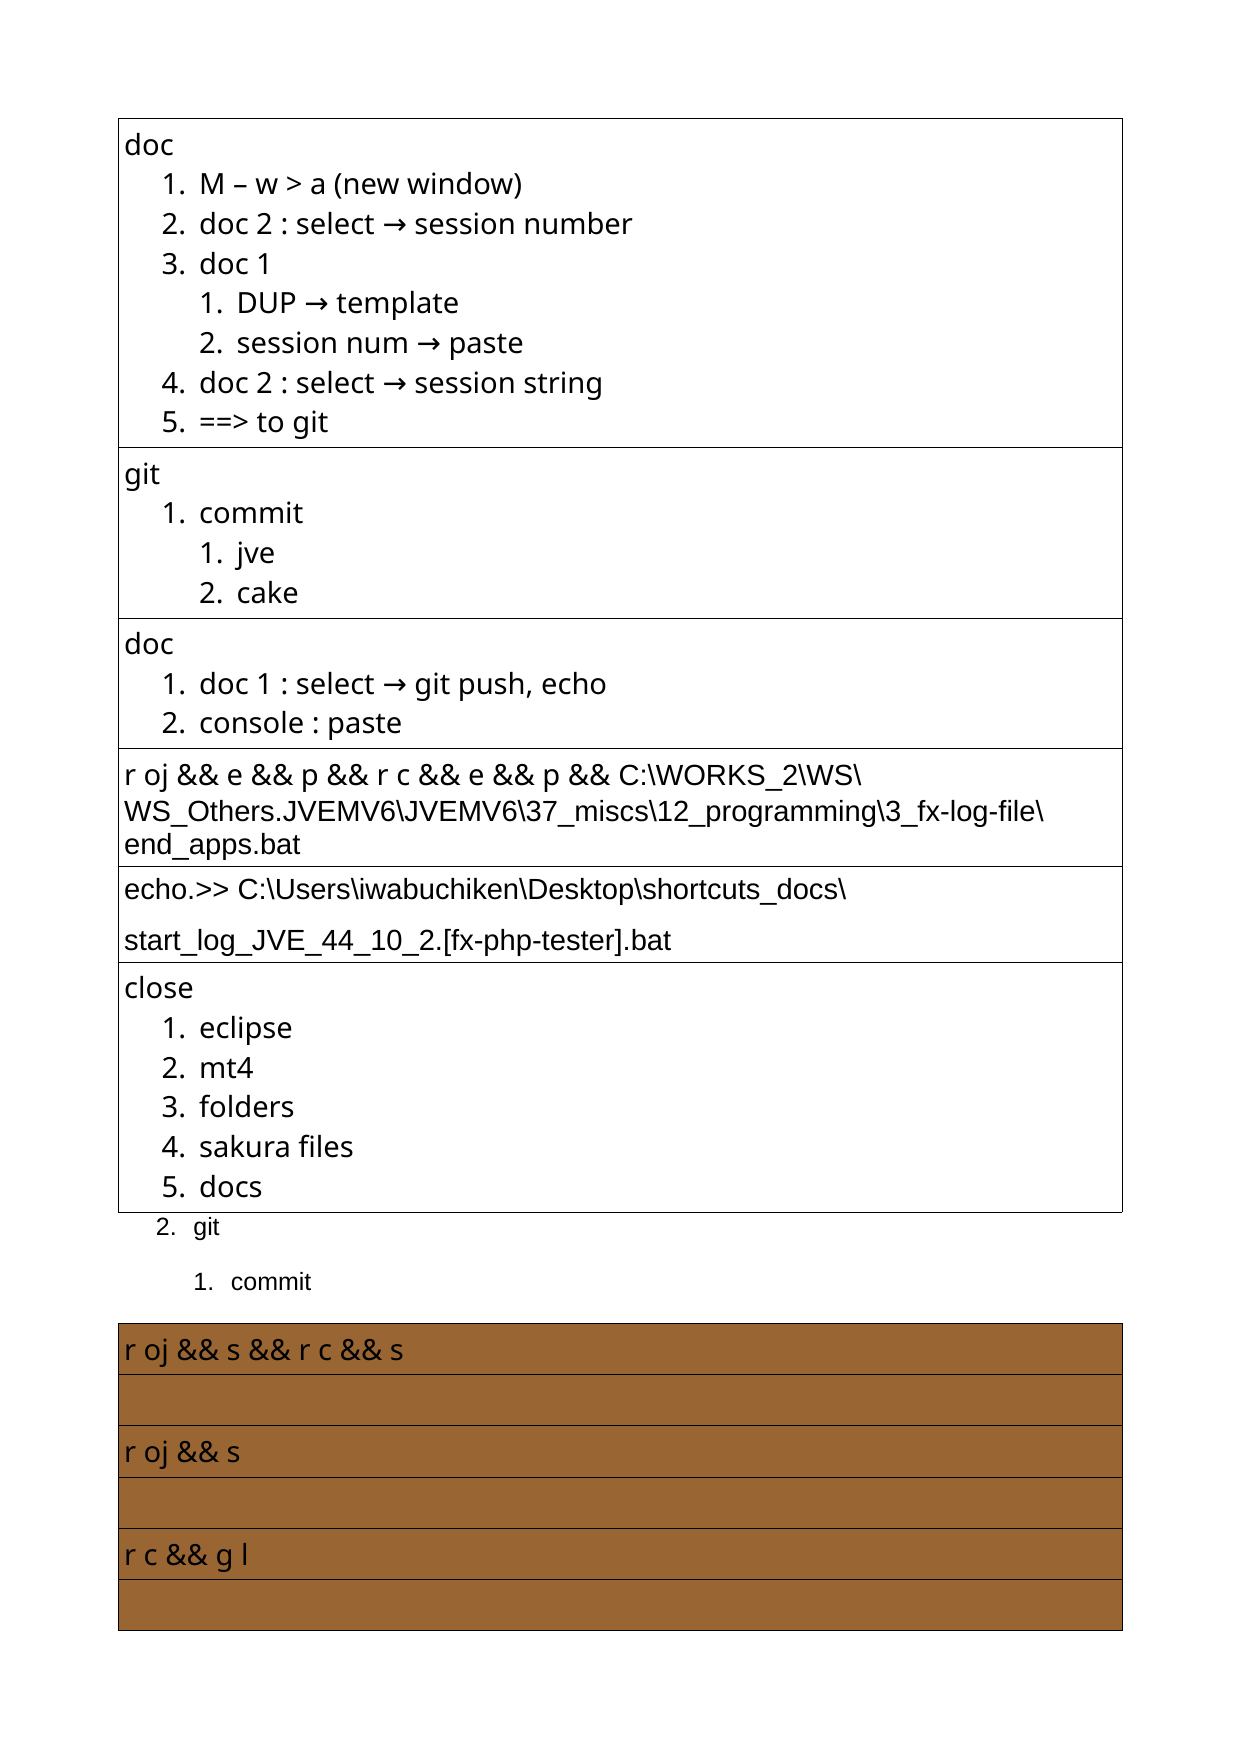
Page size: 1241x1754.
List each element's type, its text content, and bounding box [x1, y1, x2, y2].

list commit [193, 1267, 1122, 1296]
table_cell [119, 1375, 1122, 1425]
table_cell close eclipse mt4 folders sakura files docs [119, 963, 1122, 1212]
table_cell [119, 1580, 1122, 1630]
table_cell doc doc 1 : select → git push, echo console : paste [119, 619, 1122, 748]
table_cell [119, 1478, 1122, 1528]
table_cell r oj && s [119, 1426, 1122, 1477]
table_cell git commit jve cake [119, 448, 1122, 617]
table_header doc M – w > a (new window) doc 2 : select → session number doc 1 DUP → template session num → paste doc 2 : select → session string ==> to git [119, 119, 1122, 447]
table_header r oj && s && r c && s [119, 1324, 1122, 1374]
table_cell r c && g l [119, 1529, 1122, 1579]
table_cell echo.>> C:\Users\iwabuchiken\Desktop\shortcuts_docs\start_log_JVE_44_10_2.[fx-php-tester].bat [119, 867, 1122, 962]
table_cell r oj && e && p && r c && e && p && C:\WORKS_2\WS\WS_Others.JVEMV6\JVEMV6\37_miscs\12_programming\3_fx-log-file\end_apps.bat [119, 749, 1122, 866]
list git [156, 1213, 1122, 1240]
